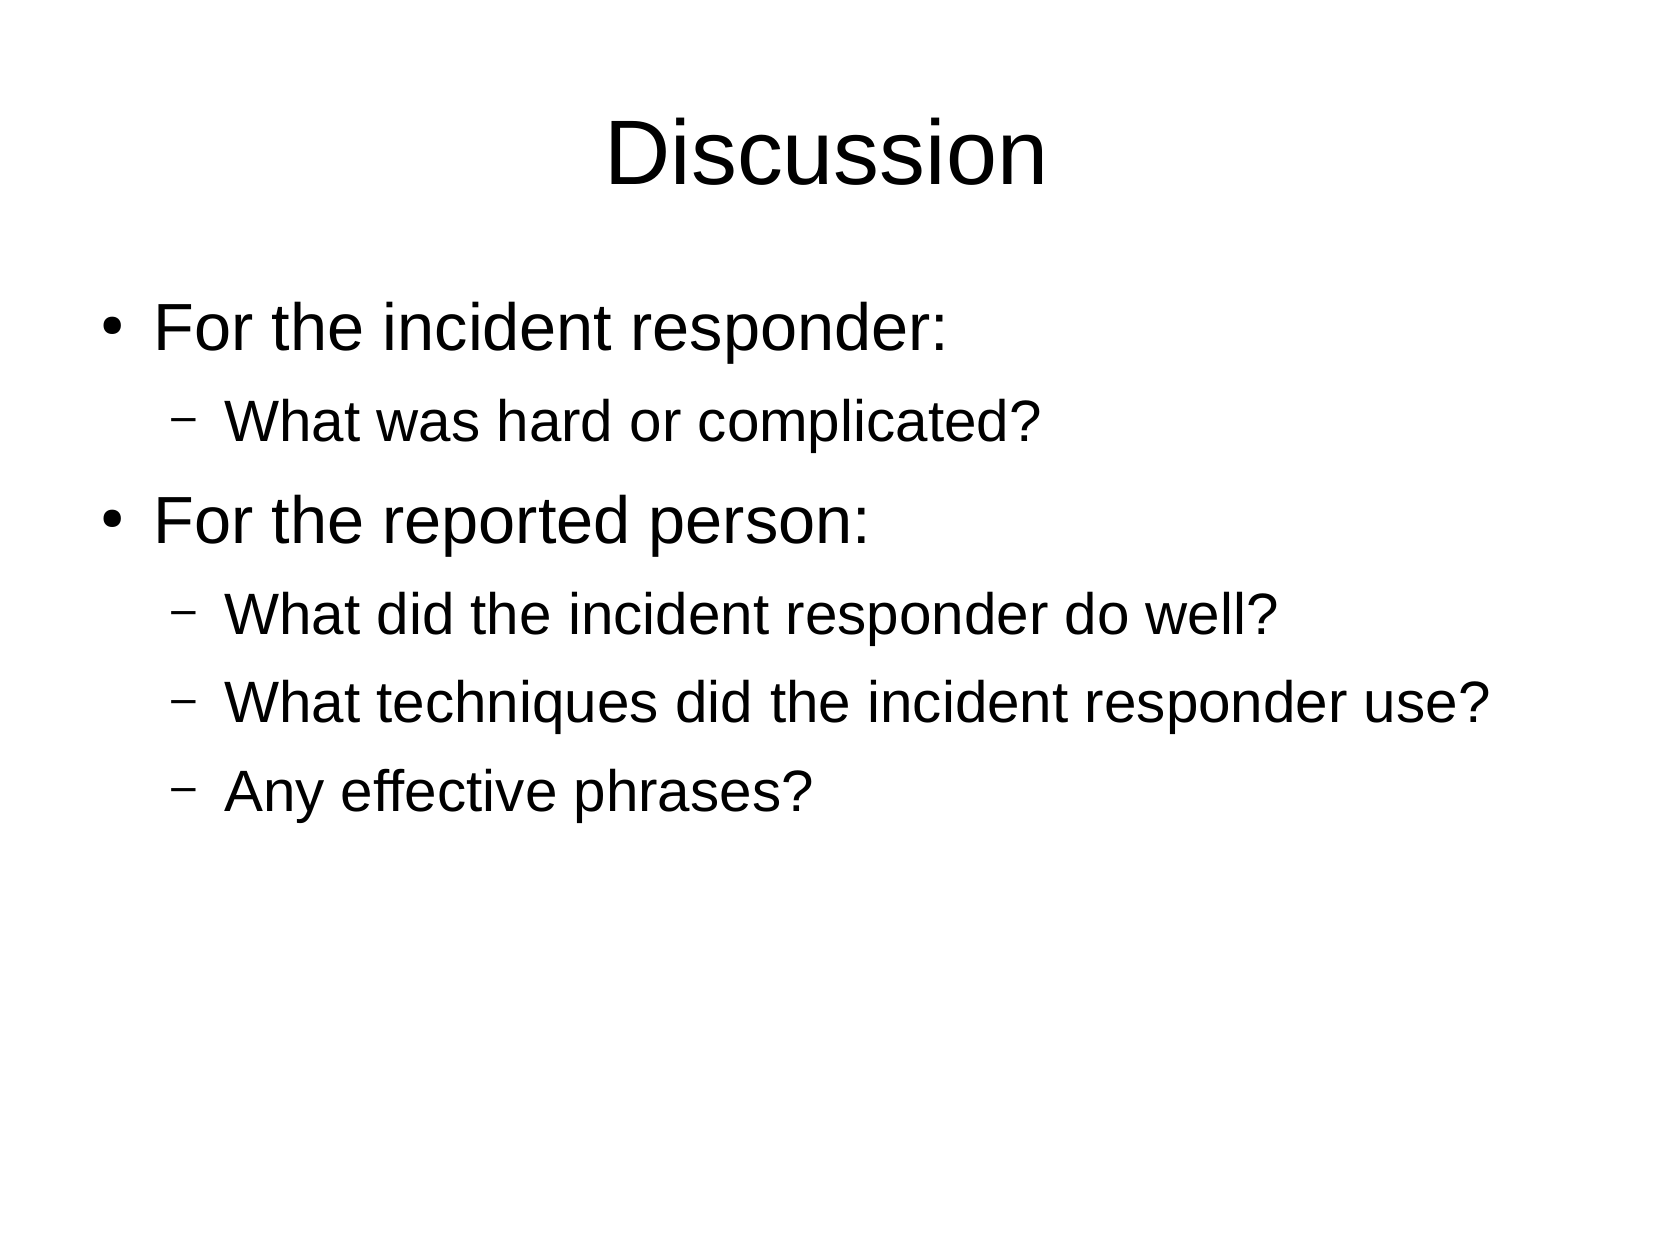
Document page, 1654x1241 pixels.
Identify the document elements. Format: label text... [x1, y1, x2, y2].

list For the incident responder: What was hard or complicated? For the reported person: What did the incident responder do well? What techniques did the incident responder use? Any effective phrases? [82, 290, 1571, 1010]
title Discussion [82, 49, 1571, 257]
